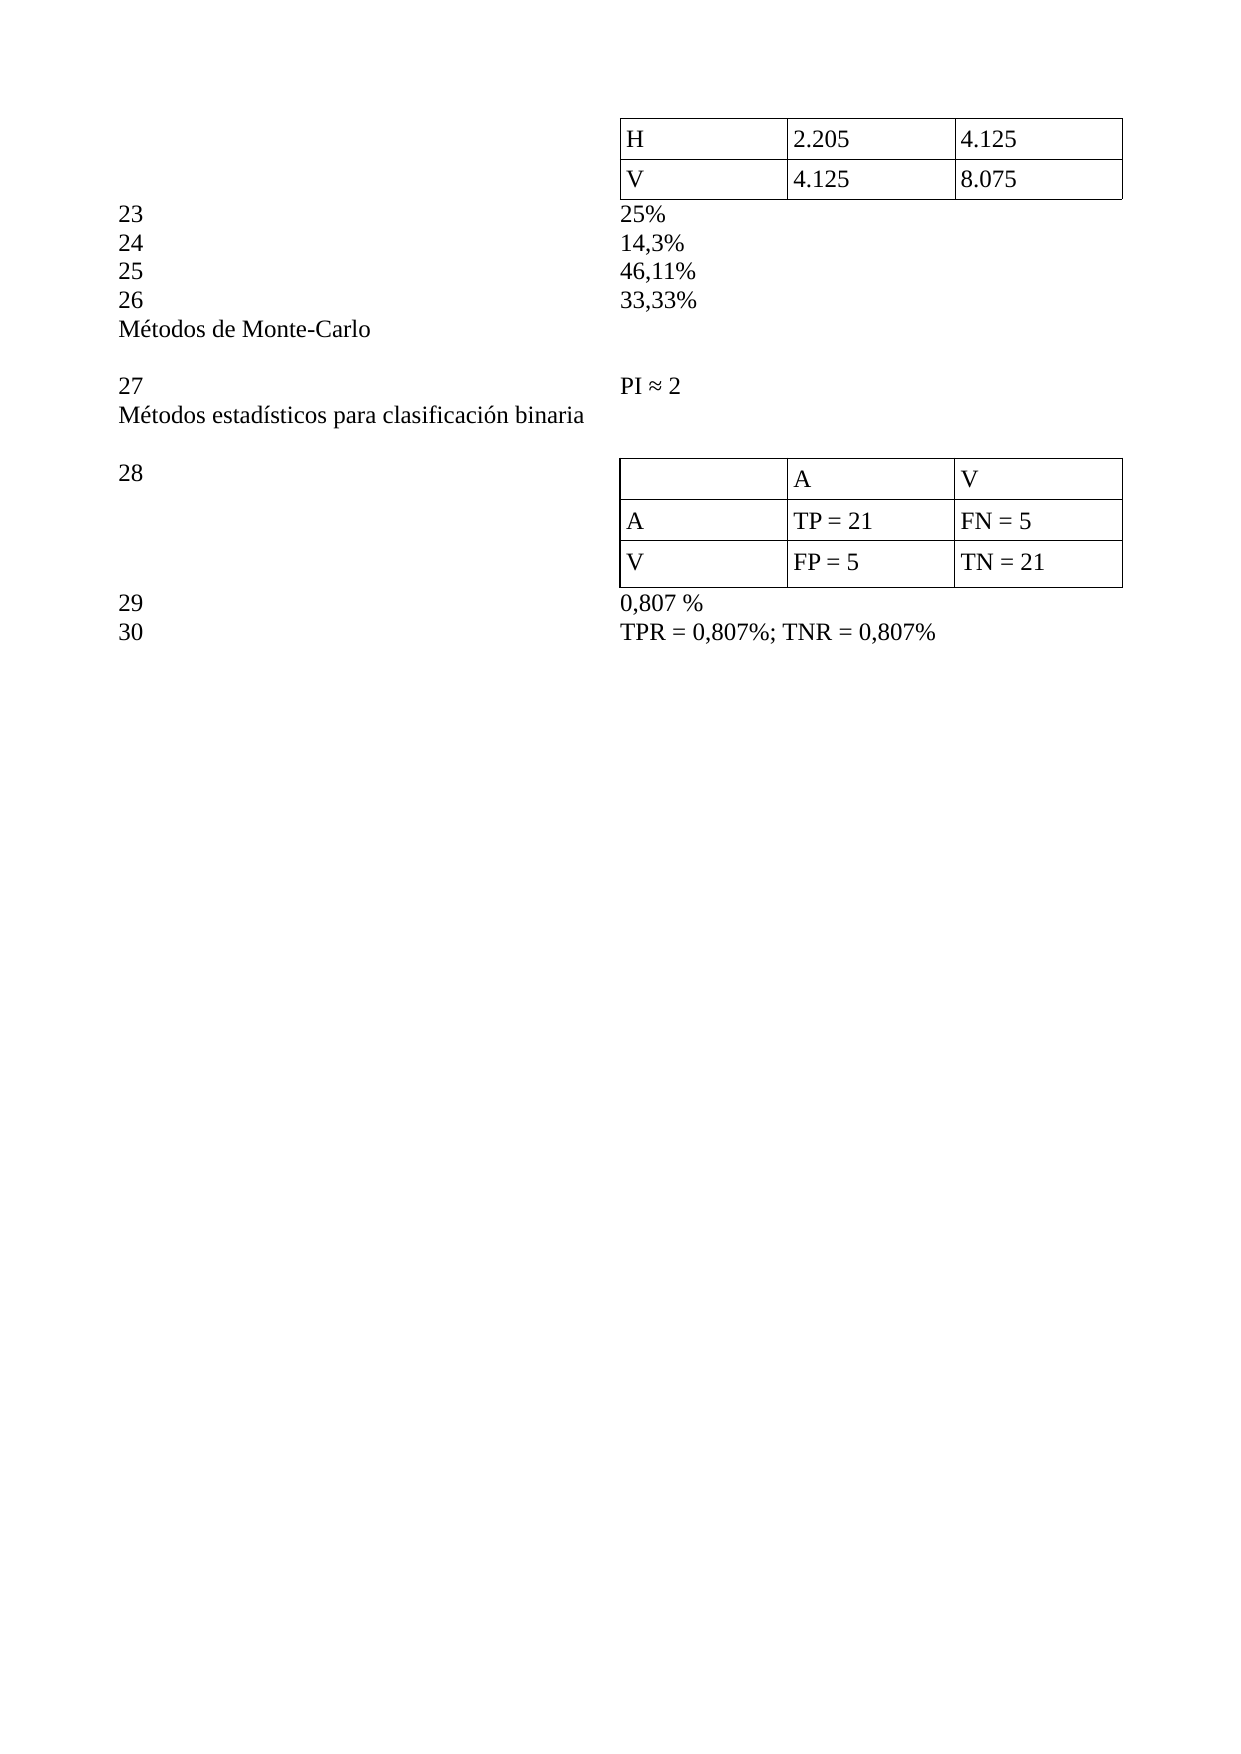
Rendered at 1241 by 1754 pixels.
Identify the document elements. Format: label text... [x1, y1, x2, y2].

table_cell TN = 21 [955, 541, 1122, 587]
table_cell 14,3% [620, 228, 1122, 256]
table_header V [955, 459, 1122, 499]
table_cell 2.205 [788, 119, 955, 158]
table_cell H [621, 119, 787, 158]
table_cell [620, 400, 1122, 458]
table_cell 29 [118, 588, 620, 617]
table_cell 4.125 [956, 119, 1122, 158]
table_cell PI ≈ 2 [620, 371, 1122, 400]
table_cell FN = 5 [955, 500, 1122, 540]
table_cell [118, 118, 620, 199]
table_cell V [621, 541, 787, 587]
table_cell 27 [118, 371, 620, 400]
table_cell 25 [118, 256, 620, 285]
table_cell FP = 5 [788, 541, 954, 587]
table_cell 26 [118, 285, 620, 314]
table_cell 28 [118, 458, 619, 588]
table_cell TPR = 0,807%; TNR = 0,807% [620, 617, 1122, 646]
table_cell 46,11% [620, 256, 1122, 285]
table_cell 30 [118, 617, 620, 646]
table_cell Métodos estadísticos para clasificación binaria [118, 400, 620, 458]
table_cell 4.125 [788, 160, 955, 199]
table_cell Métodos de Monte-Carlo [118, 314, 620, 371]
table_cell 8.075 [956, 160, 1122, 199]
table_cell V [621, 160, 787, 199]
table_cell A [621, 500, 787, 540]
table_cell 24 [118, 228, 620, 256]
table_cell 33,33% [620, 285, 1122, 314]
table_cell 0,807 % [620, 588, 1122, 617]
table_cell 25% [620, 200, 1122, 228]
table_cell 23 [118, 199, 620, 228]
table_cell TP = 21 [788, 500, 954, 540]
table_cell [620, 314, 1122, 371]
table_header [621, 459, 787, 499]
table_header A [788, 459, 954, 499]
